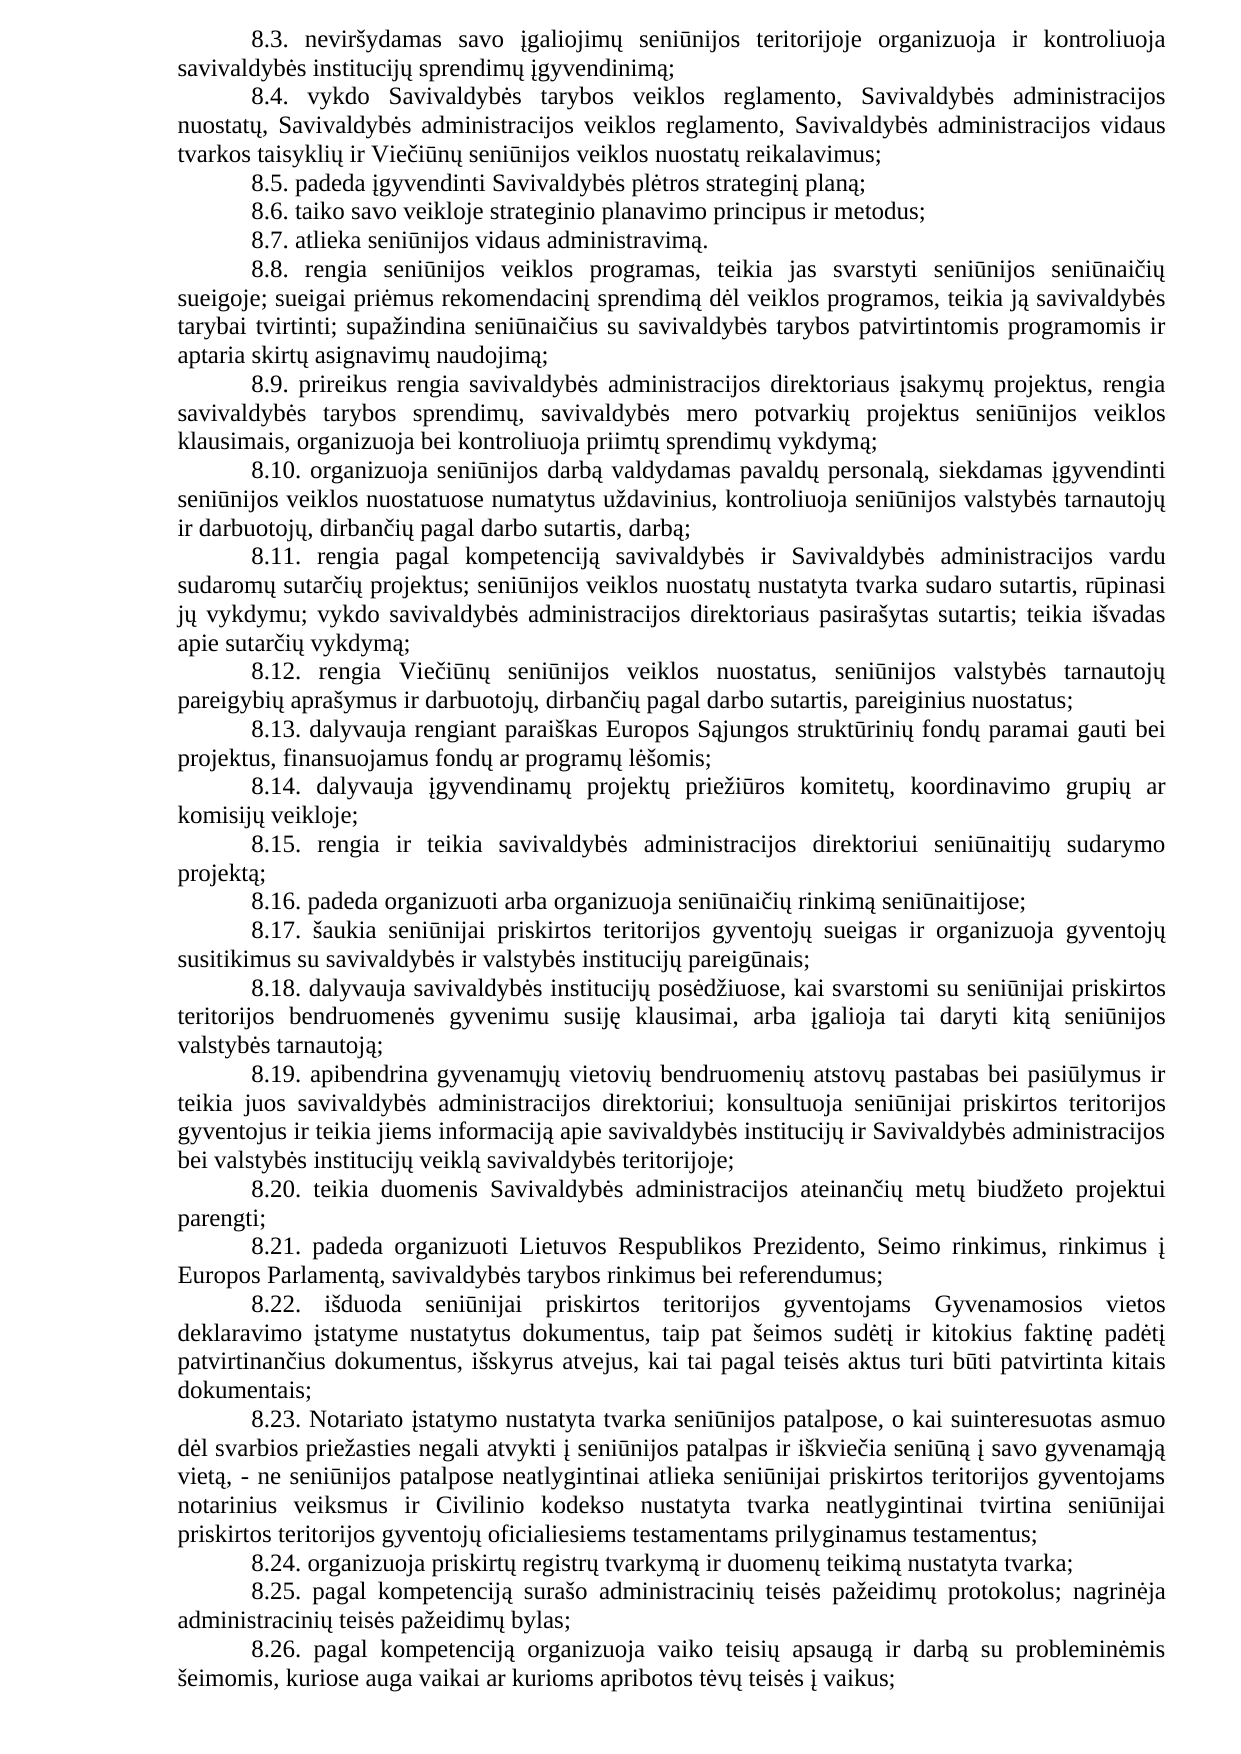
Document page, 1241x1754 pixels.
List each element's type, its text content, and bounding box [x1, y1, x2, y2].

text 8.3. neviršydamas savo įgaliojimų seniūnijos teritorijoje organizuoja ir kontroliuoja savivaldybės institucijų sprendimų įgyvendinimą; [177, 24, 1167, 81]
text 8.13. dalyvauja rengiant paraiškas Europos Sąjungos struktūrinių fondų paramai gauti bei projektus, finansuojamus fondų ar programų lėšomis; [177, 714, 1167, 771]
text 8.20. teikia duomenis Savivaldybės administracijos ateinančių metų biudžeto projektui parengti; [177, 1174, 1167, 1231]
text 8.6. taiko savo veikloje strateginio planavimo principus ir metodus; [177, 196, 1167, 225]
text 8.23. Notariato įstatymo nustatyta tvarka seniūnijos patalpose, o kai suinteresuotas asmuo dėl svarbios priežasties negali atvykti į seniūnijos patalpas ir iškviečia seniūną į savo gyvenamąją vietą, - ne seniūnijos patalpose neatlygintinai atlieka seniūnijai priskirtos teritorijos gyventojams notarinius veiksmus ir Civilinio kodekso nustatyta tvarka neatlygintinai tvirtina seniūnijai priskirtos teritorijos gyventojų oficialiesiems testamentams prilyginamus testamentus; [177, 1404, 1167, 1548]
text 8.10. organizuoja seniūnijos darbą valdydamas pavaldų personalą, siekdamas įgyvendinti seniūnijos veiklos nuostatuose numatytus uždavinius, kontroliuoja seniūnijos valstybės tarnautojų ir darbuotojų, dirbančių pagal darbo sutartis, darbą; [177, 455, 1167, 541]
text 8.22. išduoda seniūnijai priskirtos teritorijos gyventojams Gyvenamosios vietos deklaravimo įstatyme nustatytus dokumentus, taip pat šeimos sudėtį ir kitokius faktinę padėtį patvirtinančius dokumentus, išskyrus atvejus, kai tai pagal teisės aktus turi būti patvirtinta kitais dokumentais; [177, 1289, 1167, 1404]
text 8.5. padeda įgyvendinti Savivaldybės plėtros strateginį planą; [177, 168, 1167, 196]
text 8.25. pagal kompetenciją surašo administracinių teisės pažeidimų protokolus; nagrinėja administracinių teisės pažeidimų bylas; [177, 1576, 1167, 1634]
text 8.24. organizuoja priskirtų registrų tvarkymą ir duomenų teikimą nustatyta tvarka; [177, 1548, 1167, 1576]
text 8.8. rengia seniūnijos veiklos programas, teikia jas svarstyti seniūnijos seniūnaičių sueigoje; sueigai priėmus rekomendacinį sprendimą dėl veiklos programos, teikia ją savivaldybės tarybai tvirtinti; supažindina seniūnaičius su savivaldybės tarybos patvirtintomis programomis ir aptaria skirtų asignavimų naudojimą; [177, 254, 1167, 369]
text 8.9. prireikus rengia savivaldybės administracijos direktoriaus įsakymų projektus, rengia savivaldybės tarybos sprendimų, savivaldybės mero potvarkių projektus seniūnijos veiklos klausimais, organizuoja bei kontroliuoja priimtų sprendimų vykdymą; [177, 369, 1167, 455]
text 8.4. vykdo Savivaldybės tarybos veiklos reglamento, Savivaldybės administracijos nuostatų, Savivaldybės administracijos veiklos reglamento, Savivaldybės administracijos vidaus tvarkos taisyklių ir Viečiūnų seniūnijos veiklos nuostatų reikalavimus; [177, 81, 1167, 168]
text 8.17. šaukia seniūnijai priskirtos teritorijos gyventojų sueigas ir organizuoja gyventojų susitikimus su savivaldybės ir valstybės institucijų pareigūnais; [177, 915, 1167, 973]
text 8.15. rengia ir teikia savivaldybės administracijos direktoriui seniūnaitijų sudarymo projektą; [177, 829, 1167, 886]
text 8.26. pagal kompetenciją organizuoja vaiko teisių apsaugą ir darbą su probleminėmis šeimomis, kuriose auga vaikai ar kurioms apribotos tėvų teisės į vaikus; [177, 1634, 1167, 1691]
text 8.16. padeda organizuoti arba organizuoja seniūnaičių rinkimą seniūnaitijose; [177, 886, 1167, 915]
text 8.21. padeda organizuoti Lietuvos Respublikos Prezidento, Seimo rinkimus, rinkimus į Europos Parlamentą, savivaldybės tarybos rinkimus bei referendumus; [177, 1231, 1167, 1289]
text 8.14. dalyvauja įgyvendinamų projektų priežiūros komitetų, koordinavimo grupių ar komisijų veikloje; [177, 771, 1167, 829]
text 8.12. rengia Viečiūnų seniūnijos veiklos nuostatus, seniūnijos valstybės tarnautojų pareigybių aprašymus ir darbuotojų, dirbančių pagal darbo sutartis, pareiginius nuostatus; [177, 656, 1167, 714]
text 8.11. rengia pagal kompetenciją savivaldybės ir Savivaldybės administracijos vardu sudaromų sutarčių projektus; seniūnijos veiklos nuostatų nustatyta tvarka sudaro sutartis, rūpinasi jų vykdymu; vykdo savivaldybės administracijos direktoriaus pasirašytas sutartis; teikia išvadas apie sutarčių vykdymą; [177, 541, 1167, 656]
text 8.19. apibendrina gyvenamųjų vietovių bendruomenių atstovų pastabas bei pasiūlymus ir teikia juos savivaldybės administracijos direktoriui; konsultuoja seniūnijai priskirtos teritorijos gyventojus ir teikia jiems informaciją apie savivaldybės institucijų ir Savivaldybės administracijos bei valstybės institucijų veiklą savivaldybės teritorijoje; [177, 1059, 1167, 1174]
text 8.18. dalyvauja savivaldybės institucijų posėdžiuose, kai svarstomi su seniūnijai priskirtos teritorijos bendruomenės gyvenimu susiję klausimai, arba įgalioja tai daryti kitą seniūnijos valstybės tarnautoją; [177, 973, 1167, 1059]
text 8.7. atlieka seniūnijos vidaus administravimą. [177, 225, 1167, 254]
